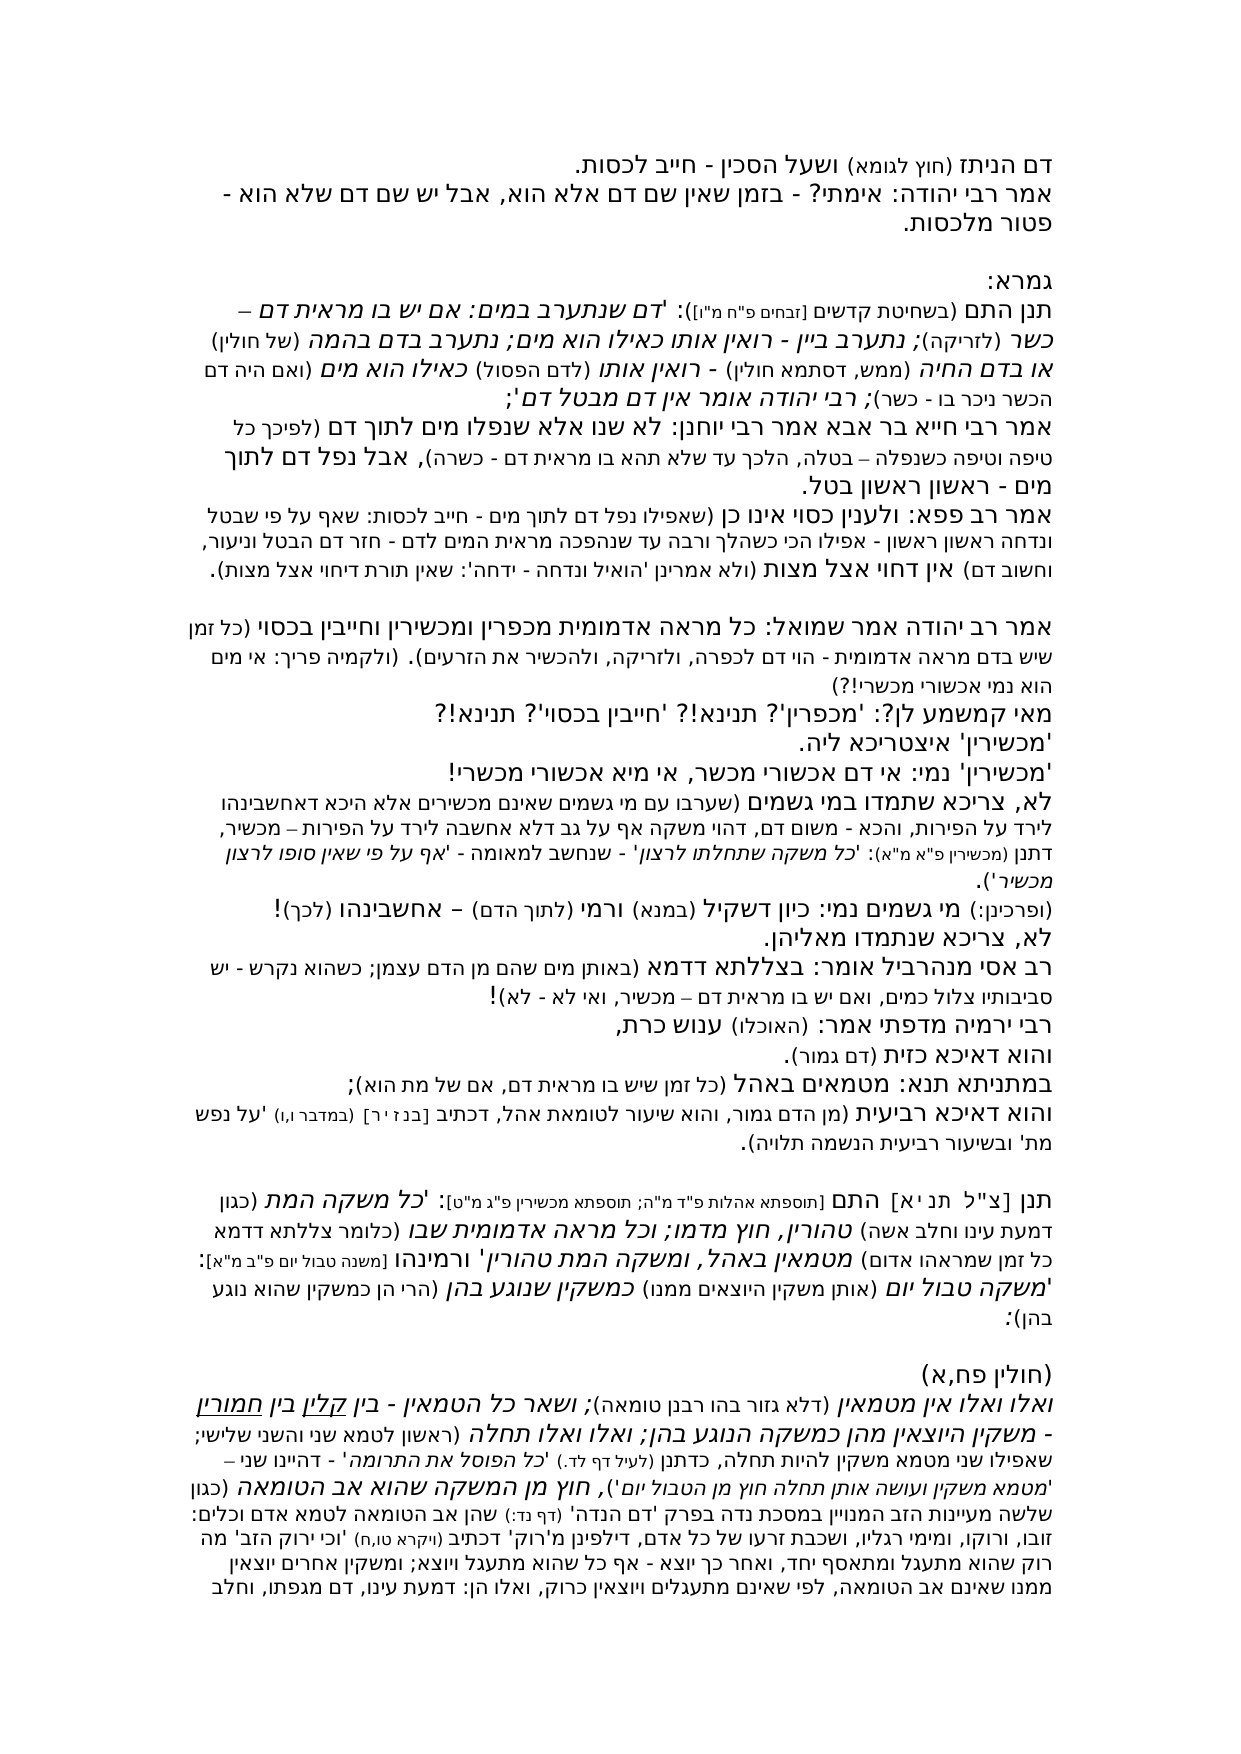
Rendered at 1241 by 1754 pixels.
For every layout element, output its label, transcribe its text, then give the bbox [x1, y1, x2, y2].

text רבי ירמיה מדפתי אמר: (האוכלו) ענוש כרת, [187, 1011, 1053, 1040]
text (ופרכינן:) מי גשמים נמי: כיון דשקיל (במנא) ורמי (לתוך הדם) – אחשבינהו (לכך)! [187, 894, 1053, 923]
text והוא דאיכא כזית (דם גמור). [187, 1040, 1053, 1069]
text 'מכשירין' נמי: אי דם אכשורי מכשר, אי מיא אכשורי מכשרי! [187, 758, 1053, 787]
text והוא דאיכא רביעית (מן הדם גמור, והוא שיעור לטומאת אהל, דכתיב [בנזיר] (במדבר ו,ו) 'על נפש מת' ובשיעור רביעית הנשמה תלויה). [187, 1098, 1053, 1156]
text לא, צריכא שתמדו במי גשמים (שערבו עם מי גשמים שאינם מכשירים אלא היכא דאחשבינהו לירד על הפירות, והכא - משום דם, דהוי משקה אף על גב דלא אחשבה לירד על הפירות – מכשיר, דתנן (מכשירין פ"א מ"א): 'כל משקה שתחלתו לרצון' - שנחשב למאומה - 'אף על פי שאין סופו לרצון מכשיר'). [187, 787, 1053, 894]
text במתניתא תנא: מטמאים באהל (כל זמן שיש בו מראית דם, אם של מת הוא); [187, 1069, 1053, 1098]
text ואלו ואלו אין מטמאין (דלא גזור בהו רבנן טומאה); ושאר כל הטמאין - בין קלין בין חמורין - משקין היוצאין מהן כמשקה הנוגע בהן; ואלו ואלו תחלה (ראשון לטמא שני והשני שלישי; שאפילו שני מטמא משקין להיות תחלה, כדתנן (לעיל דף לד.) 'כל הפוסל את התרומה' - דהיינו שני – 'מטמא משקין ועושה אותן תחלה חוץ מן הטבול יום'), חוץ מן המשקה שהוא אב הטומאה (כגון שלשה מעיינות הזב המנויין במסכת נדה בפרק 'דם הנדה' (דף נד:) שהן אב הטומאה לטמא אדם וכלים: זובו, ורוקו, ומימי רגליו, ושכבת זרעו של כל אדם, דילפינן מ'רוק' דכתיב (ויקרא טו,ח) 'וכי ירוק הזב' מה רוק שהוא מתעגל ומתאסף יחד, ואחר כך יוצא - אף כל שהוא מתעגל ויוצא; ומשקין אחרים יוצאין ממנו שאינם אב הטומאה, לפי שאינם מתעגלים ויוצאין כרוק, ואלו הן: דמעת עינו, דם מגפתו, וחלב [187, 1389, 1053, 1599]
text רב אסי מנהרביל אומר: בצללתא דדמא (באותן מים שהם מן הדם עצמן; כשהוא נקרש - יש סביבותיו צלול כמים, ואם יש בו מראית דם – מכשיר, ואי לא - לא)! [187, 952, 1053, 1011]
text דם הניתז (חוץ לגומא) ושעל הסכין - חייב לכסות. [187, 150, 1053, 179]
text לא, צריכא שנתמדו מאליהן. [187, 923, 1053, 952]
text תנן התם (בשחיטת קדשים [זבחים פ"ח מ"ו]): 'דם שנתערב במים: אם יש בו מראית דם – כשר (לזריקה); נתערב ביין - רואין אותו כאילו הוא מים; נתערב בדם בהמה (של חולין) או בדם החיה (ממש, דסתמא חולין) - רואין אותו (לדם הפסול) כאילו הוא מים (ואם היה דם הכשר ניכר בו - כשר); רבי יהודה אומר אין דם מבטל דם'; [187, 296, 1053, 413]
text גמרא: [187, 266, 1053, 296]
text אמר רב יהודה אמר שמואל: כל מראה אדמומית מכפרין ומכשירין וחייבין בכסוי (כל זמן שיש בדם מראה אדמומית - הוי דם לכפרה, ולזריקה, ולהכשיר את הזרעים). (ולקמיה פריך: אי מים הוא נמי אכשורי מכשרי!?) [187, 612, 1053, 699]
text (חולין פח,א) [187, 1360, 1053, 1389]
text מאי קמשמע לן?: 'מכפרין'? תנינא!? 'חייבין בכסוי'? תנינא!? [187, 699, 1053, 728]
text אמר רבי חייא בר אבא אמר רבי יוחנן: לא שנו אלא שנפלו מים לתוך דם (לפיכך כל טיפה וטיפה כשנפלה – בטלה, הלכך עד שלא תהא בו מראית דם - כשרה), אבל נפל דם לתוך מים - ראשון ראשון בטל. [187, 413, 1053, 500]
text אמר רבי יהודה: אימתי? - בזמן שאין שם דם אלא הוא, אבל יש שם דם שלא הוא - פטור מלכסות. [187, 179, 1053, 238]
text תנן [צ"ל תניא] התם [תוספתא אהלות פ"ד מ"ה; תוספתא מכשירין פ"ג מ"ט]: 'כל משקה המת (כגון דמעת עינו וחלב אשה) טהורין, חוץ מדמו; וכל מראה אדמומית שבו (כלומר צללתא דדמא כל זמן שמראהו אדום) מטמאין באהל, ומשקה המת טהורין' ורמינהו [משנה טבול יום פ"ב מ"א]: 'משקה טבול יום (אותן משקין היוצאים ממנו) כמשקין שנוגע בהן (הרי הן כמשקין שהוא נוגע בהן): [187, 1185, 1053, 1332]
text 'מכשירין' איצטריכא ליה. [187, 728, 1053, 758]
text אמר רב פפא: ולענין כסוי אינו כן (שאפילו נפל דם לתוך מים - חייב לכסות: שאף על פי שבטל ונדחה ראשון ראשון - אפילו הכי כשהלך ורבה עד שנהפכה מראית המים לדם - חזר דם הבטל וניעור, וחשוב דם) אין דחוי אצל מצות (ולא אמרינן 'הואיל ונדחה - ידחה': שאין תורת דיחוי אצל מצות). [187, 500, 1053, 583]
